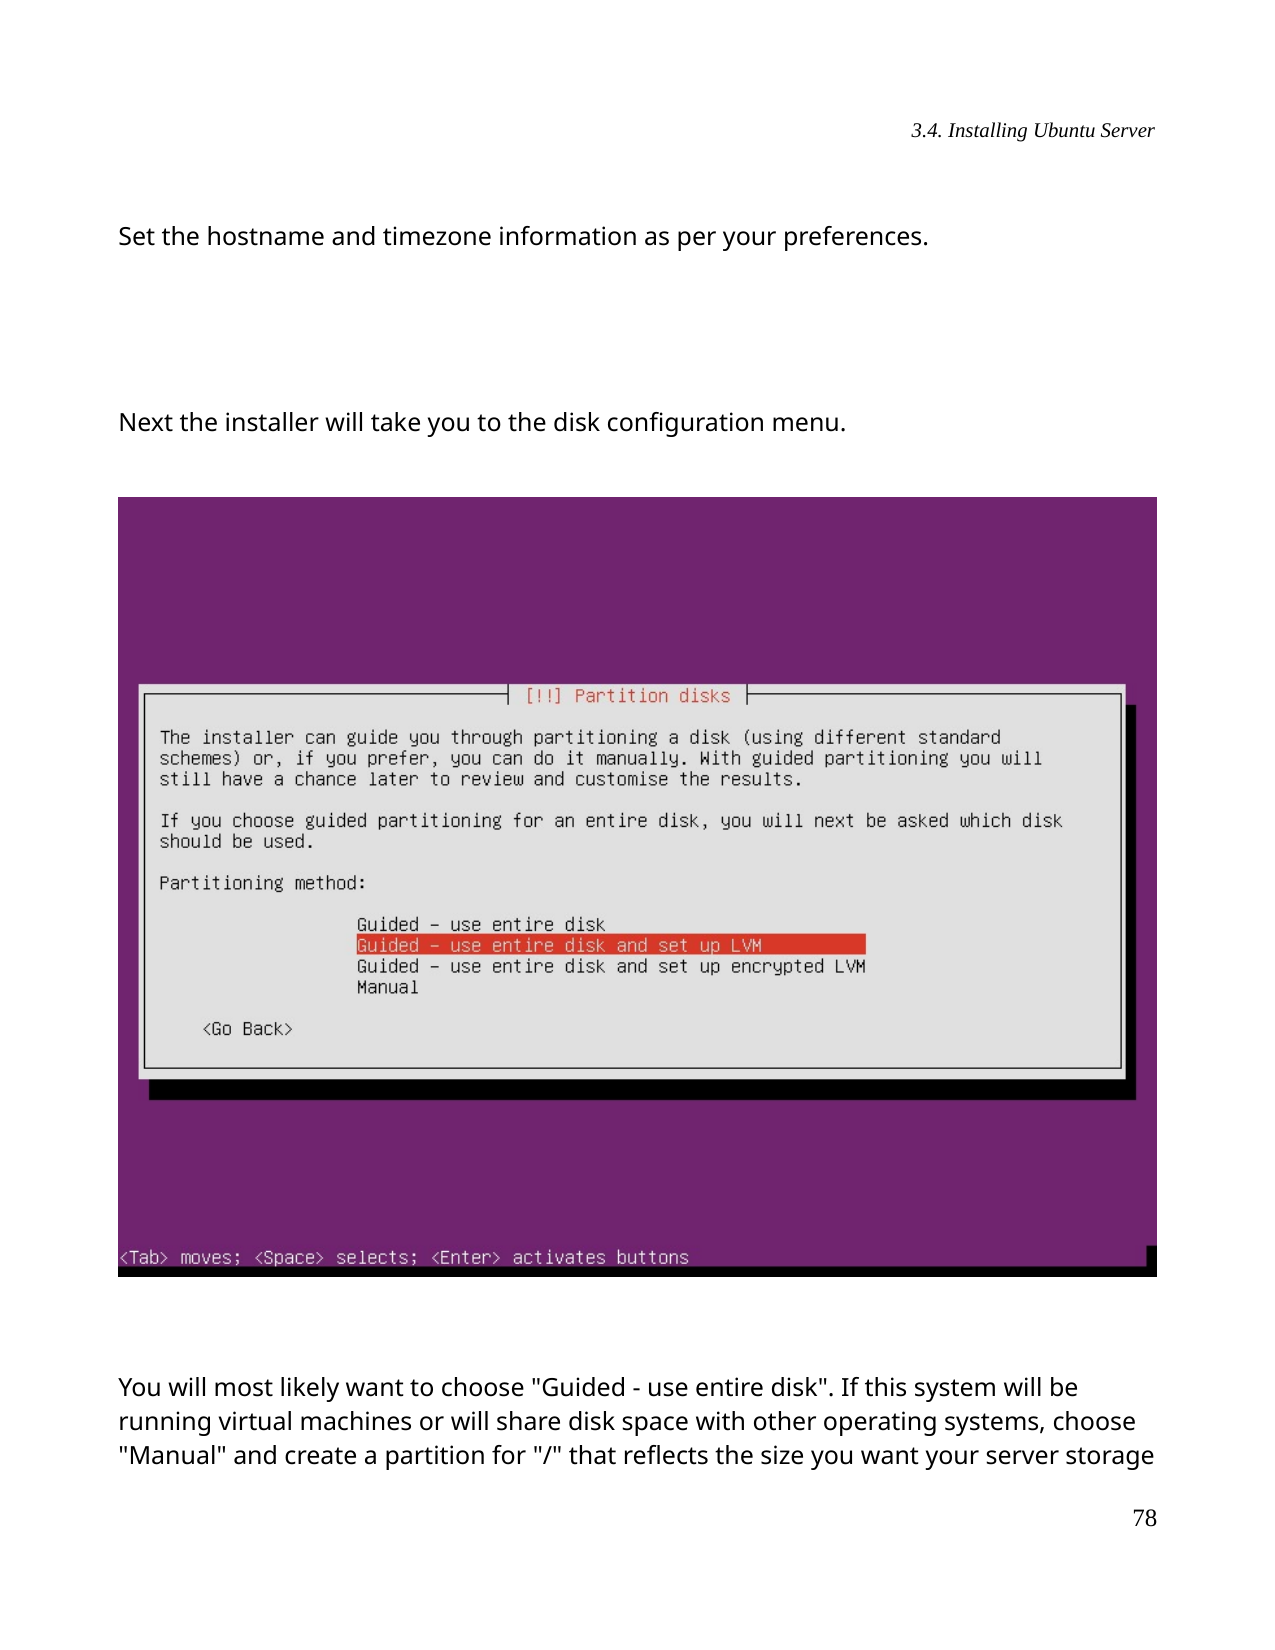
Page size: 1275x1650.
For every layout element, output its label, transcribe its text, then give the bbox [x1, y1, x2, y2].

picture [118, 497, 1157, 1277]
text Set the hostname and timezone information as per your preferences. [118, 218, 1157, 252]
text Next the installer will take you to the disk configuration menu. [118, 404, 1157, 438]
text You will most likely want to choose "Guided - use entire disk". If this system will be running virtual machines or will share disk space with other operating systems, choose "Manual" and create a partition for "/" that reflects the size you want your server storage [118, 1370, 1157, 1472]
